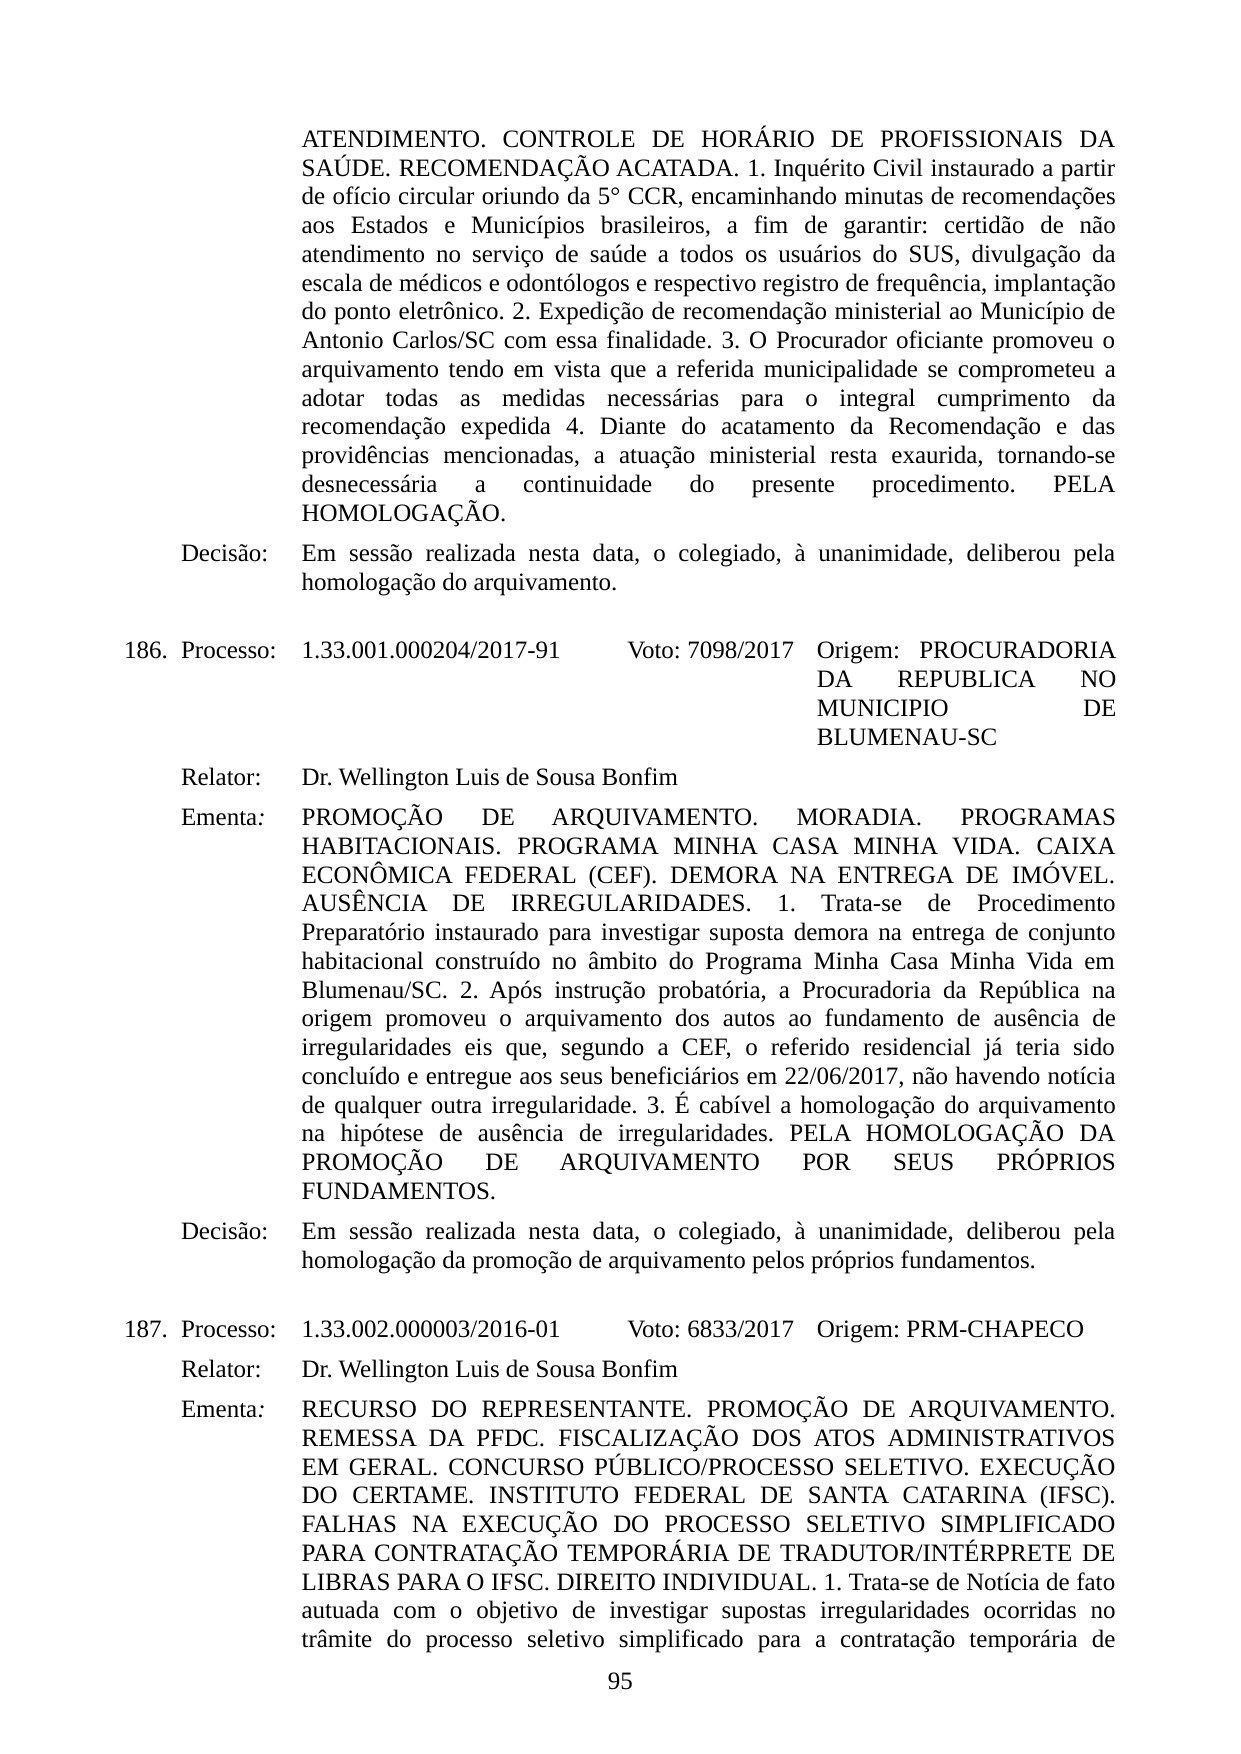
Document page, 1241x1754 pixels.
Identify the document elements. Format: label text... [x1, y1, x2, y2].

table_cell [118, 1210, 175, 1279]
table_header Voto: 6833/2017 [621, 1308, 811, 1348]
table_cell Decisão: [175, 532, 296, 601]
table_header 1.33.002.000003/2016-01 [296, 1308, 621, 1348]
table_cell [175, 118, 296, 532]
table_cell Em sessão realizada nesta data, o colegiado, à unanimidade, deliberou pela homologação do arquivamento. [296, 532, 1122, 601]
table_cell RECURSO DO REPRESENTANTE. PROMOÇÃO DE ARQUIVAMENTO. REMESSA DA PFDC. FISCALIZAÇÃO DOS ATOS ADMINISTRATIVOS EM GERAL. CONCURSO PÚBLICO/PROCESSO SELETIVO. EXECUÇÃO DO CERTAME. INSTITUTO FEDERAL DE SANTA CATARINA (IFSC). FALHAS NA EXECUÇÃO DO PROCESSO SELETIVO SIMPLIFICADO PARA CONTRATAÇÃO TEMPORÁRIA DE TRADUTOR/INTÉRPRETE DE LIBRAS PARA O IFSC. DIREITO INDIVIDUAL. 1. Trata-se de Notícia de fato autuada com o objetivo de investigar supostas irregularidades ocorridas no trâmite do processo seletivo simplificado para a contratação temporária de [296, 1389, 1122, 1659]
table_cell Em sessão realizada nesta data, o colegiado, à unanimidade, deliberou pela homologação da promoção de arquivamento pelos próprios fundamentos. [296, 1210, 1122, 1279]
table_header Voto: 7098/2017 [621, 630, 811, 756]
table_header Origem: PRM-CHAPECO [811, 1308, 1122, 1348]
table_cell ATENDIMENTO. CONTROLE DE HORÁRIO DE PROFISSIONAIS DA SAÚDE. RECOMENDAÇÃO ACATADA. 1. Inquérito Civil instaurado a partir de ofício circular oriundo da 5° CCR, encaminhando minutas de recomendações aos Estados e Municípios brasileiros, a fim de garantir: certidão de não atendimento no serviço de saúde a todos os usuários do SUS, divulgação da escala de médicos e odontólogos e respectivo registro de frequência, implantação do ponto eletrônico. 2. Expedição de recomendação ministerial ao Município de Antonio Carlos/SC com essa finalidade. 3. O Procurador oficiante promoveu o arquivamento tendo em vista que a referida municipalidade se comprometeu a adotar todas as medidas necessárias para o integral cumprimento da recomendação expedida 4. Diante do acatamento da Recomendação e das providências mencionadas, a atuação ministerial resta exaurida, tornando-se desnecessária a continuidade do presente procedimento. PELA HOMOLOGAÇÃO. [296, 118, 1122, 532]
table_cell Decisão: [175, 1210, 296, 1279]
table_header Origem: PROCURADORIA DA REPUBLICA NO MUNICIPIO DE BLUMENAU-SC [811, 630, 1122, 756]
table_header 1.33.001.000204/2017-91 [296, 630, 621, 756]
table_cell [118, 756, 175, 796]
table_header Processo: [175, 1308, 296, 1348]
table_header Processo: [175, 630, 296, 756]
table_cell [118, 118, 175, 532]
table_cell [118, 1389, 175, 1659]
table_cell Relator: [175, 1348, 296, 1388]
table_cell Ementa: [175, 796, 296, 1210]
table_cell [118, 532, 175, 601]
table_cell Relator: [175, 756, 296, 796]
table_header 186. [118, 630, 175, 756]
table_header 187. [118, 1308, 175, 1348]
table_cell Dr. Wellington Luis de Sousa Bonfim [296, 756, 1122, 796]
table_cell [118, 1348, 175, 1388]
table_cell Dr. Wellington Luis de Sousa Bonfim [296, 1348, 1122, 1388]
table_cell [118, 796, 175, 1210]
table_cell Ementa: [175, 1389, 296, 1659]
table_cell PROMOÇÃO DE ARQUIVAMENTO. MORADIA. PROGRAMAS HABITACIONAIS. PROGRAMA MINHA CASA MINHA VIDA. CAIXA ECONÔMICA FEDERAL (CEF). DEMORA NA ENTREGA DE IMÓVEL. AUSÊNCIA DE IRREGULARIDADES. 1. Trata-se de Procedimento Preparatório instaurado para investigar suposta demora na entrega de conjunto habitacional construído no âmbito do Programa Minha Casa Minha Vida em Blumenau/SC. 2. Após instrução probatória, a Procuradoria da República na origem promoveu o arquivamento dos autos ao fundamento de ausência de irregularidades eis que, segundo a CEF, o referido residencial já teria sido concluído e entregue aos seus beneficiários em 22/06/2017, não havendo notícia de qualquer outra irregularidade. 3. É cabível a homologação do arquivamento na hipótese de ausência de irregularidades. PELA HOMOLOGAÇÃO DA PROMOÇÃO DE ARQUIVAMENTO POR SEUS PRÓPRIOS FUNDAMENTOS. [296, 796, 1122, 1210]
